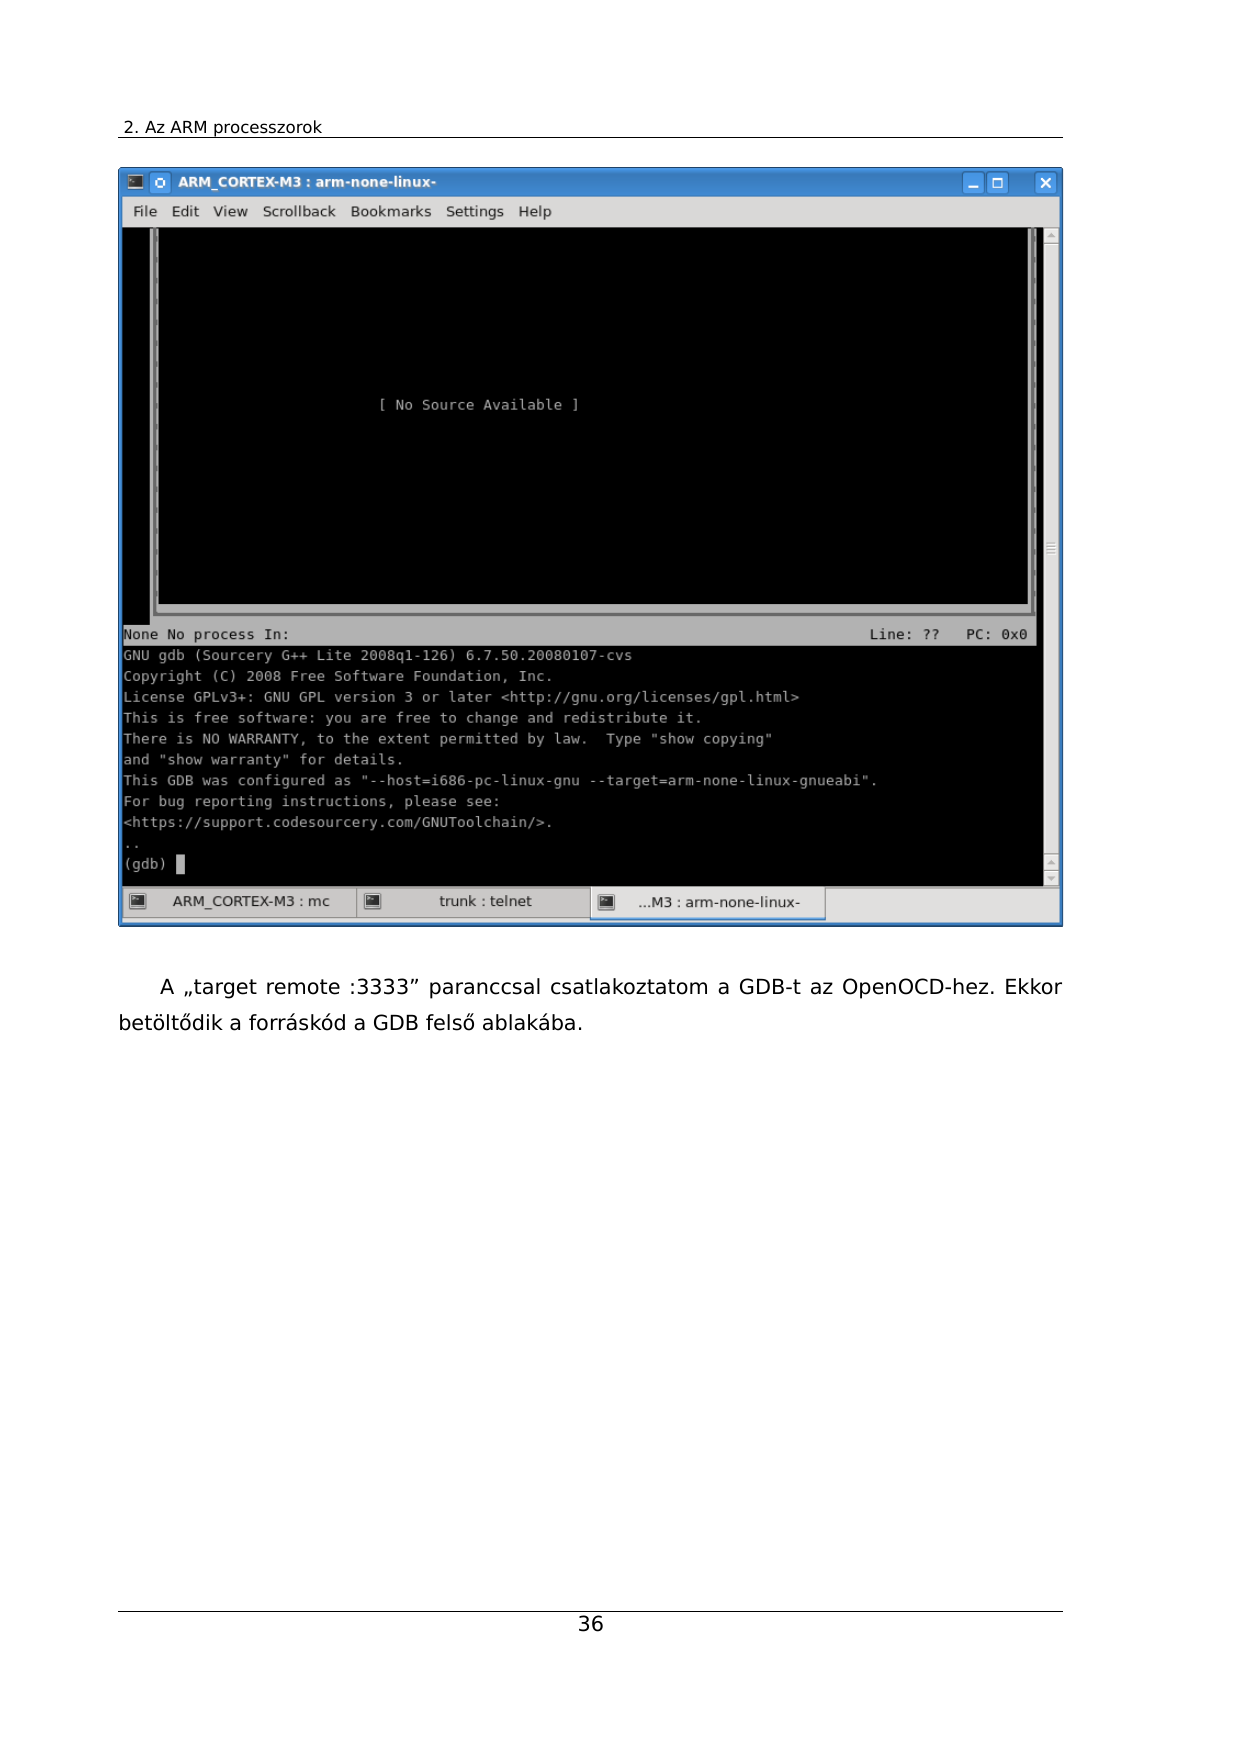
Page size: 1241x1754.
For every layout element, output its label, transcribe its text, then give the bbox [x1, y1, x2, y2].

text A „target remote :3333” paranccsal csatlakoztatom a GDB-t az OpenOCD-hez. Ekkor be­töltődik a forrás­kód a GDB felső ablakába. [118, 975, 1063, 1036]
picture [118, 167, 1064, 927]
